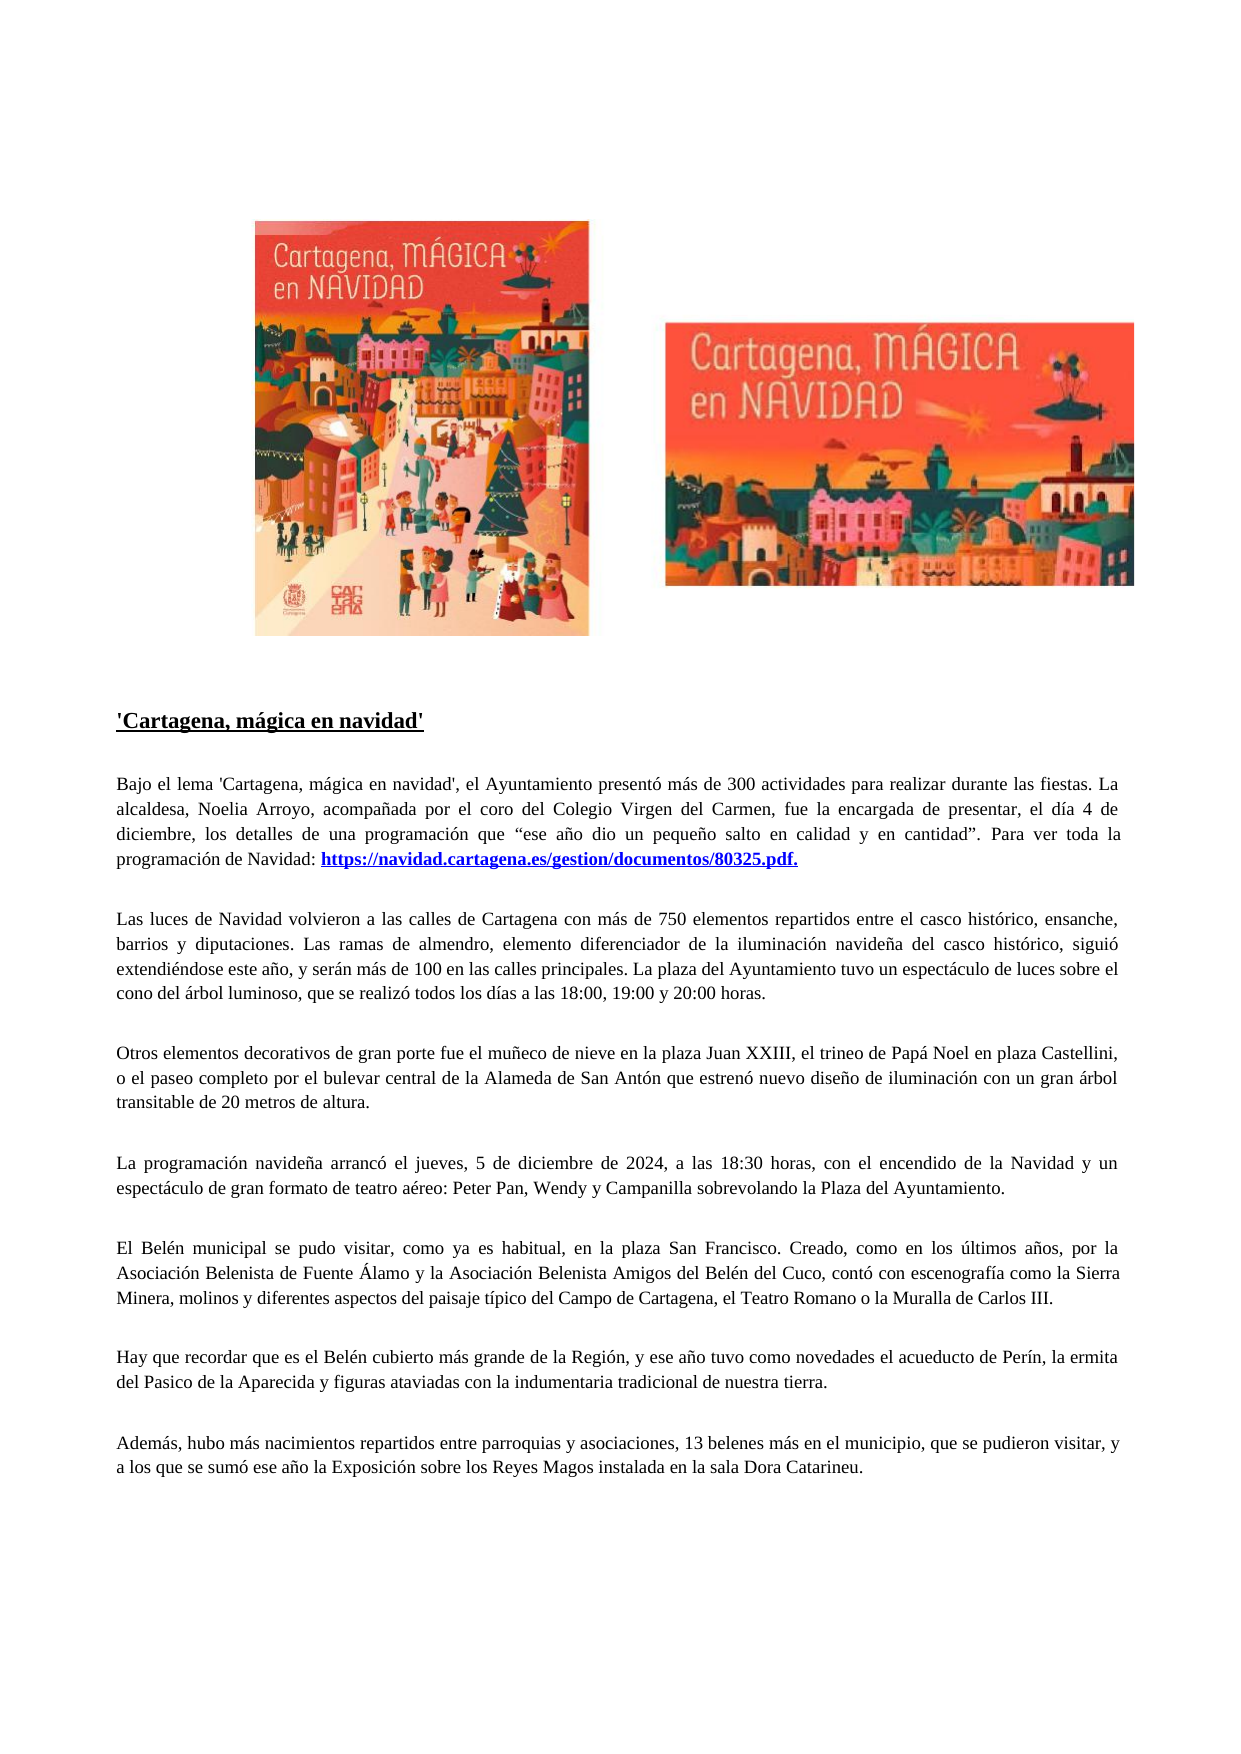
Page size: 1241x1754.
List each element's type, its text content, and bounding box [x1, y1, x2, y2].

text Además, hubo más nacimientos repartidos entre parroquias y asociaciones, 13 belenes más en el municipio, que se pudieron visitar, y a los que se sumó ese año la Exposición sobre los Reyes Magos instalada en la sala Dora Catarineu. [116, 1430, 1121, 1479]
text El Belén municipal se pudo visitar, como ya es habitual, en la plaza San Francisco. Creado, como en los últimos años, por la Asociación Belenista de Fuente Álamo y la Asociación Belenista Amigos del Belén del Cuco, contó con escenografía como la Sierra Minera, molinos y diferentes aspectos del paisaje típico del Campo de Cartagena, el Teatro Romano o la Muralla de Carlos III. [116, 1235, 1121, 1309]
text La programación navideña arrancó el jueves, 5 de diciembre de 2024, a las 18:30 horas, con el encendido de la Navidad y un espectáculo de gran formato de teatro aéreo: Peter Pan, Wendy y Campanilla sobrevolando la Plaza del Ayuntamiento. [116, 1149, 1121, 1199]
text Las luces de Navidad volvieron a las calles de Cartagena con más de 750 elementos repartidos entre el casco histórico, ensanche, barrios y diputaciones. Las ramas de almendro, elemento diferenciador de la iluminación navideña del casco histórico, siguió extendiéndose este año, y serán más de 100 en las calles principales. La plaza del Ayuntamiento tuvo un espectáculo de luces sobre el cono del árbol luminoso, que se realizó todos los días a las 18:00, 19:00 y 20:00 horas. [116, 906, 1121, 1005]
text 'Cartagena, mágica en navidad' [116, 708, 1151, 734]
text Bajo el lema 'Cartagena, mágica en navidad', el Ayuntamiento presentó más de 300 actividades para realizar durante las fiestas. La alcaldesa, Noelia Arroyo, acompañada por el coro del Colegio Virgen del Carmen, fue la encargada de presentar, el día 4 de diciembre, los detalles de una programación que “ese año dio un pequeño salto en calidad y en cantidad”. Para ver toda la programación de Navidad: https://navidad.cartagena.es/gestion/documentos/80325.pdf. [116, 771, 1121, 870]
text Hay que recordar que es el Belén cubierto más grande de la Región, y ese año tuvo como novedades el acueducto de Perín, la ermita del Pasico de la Aparecida y figuras ataviadas con la indumentaria tradicional de nuestra tierra. [116, 1344, 1121, 1394]
text Otros elementos decorativos de gran porte fue el muñeco de nieve en la plaza Juan XXIII, el trineo de Papá Noel en plaza Castellini, o el paseo completo por el bulevar central de la Alameda de San Antón que estrenó nuevo diseño de iluminación con un gran árbol transitable de 20 metros de altura. [116, 1040, 1121, 1114]
